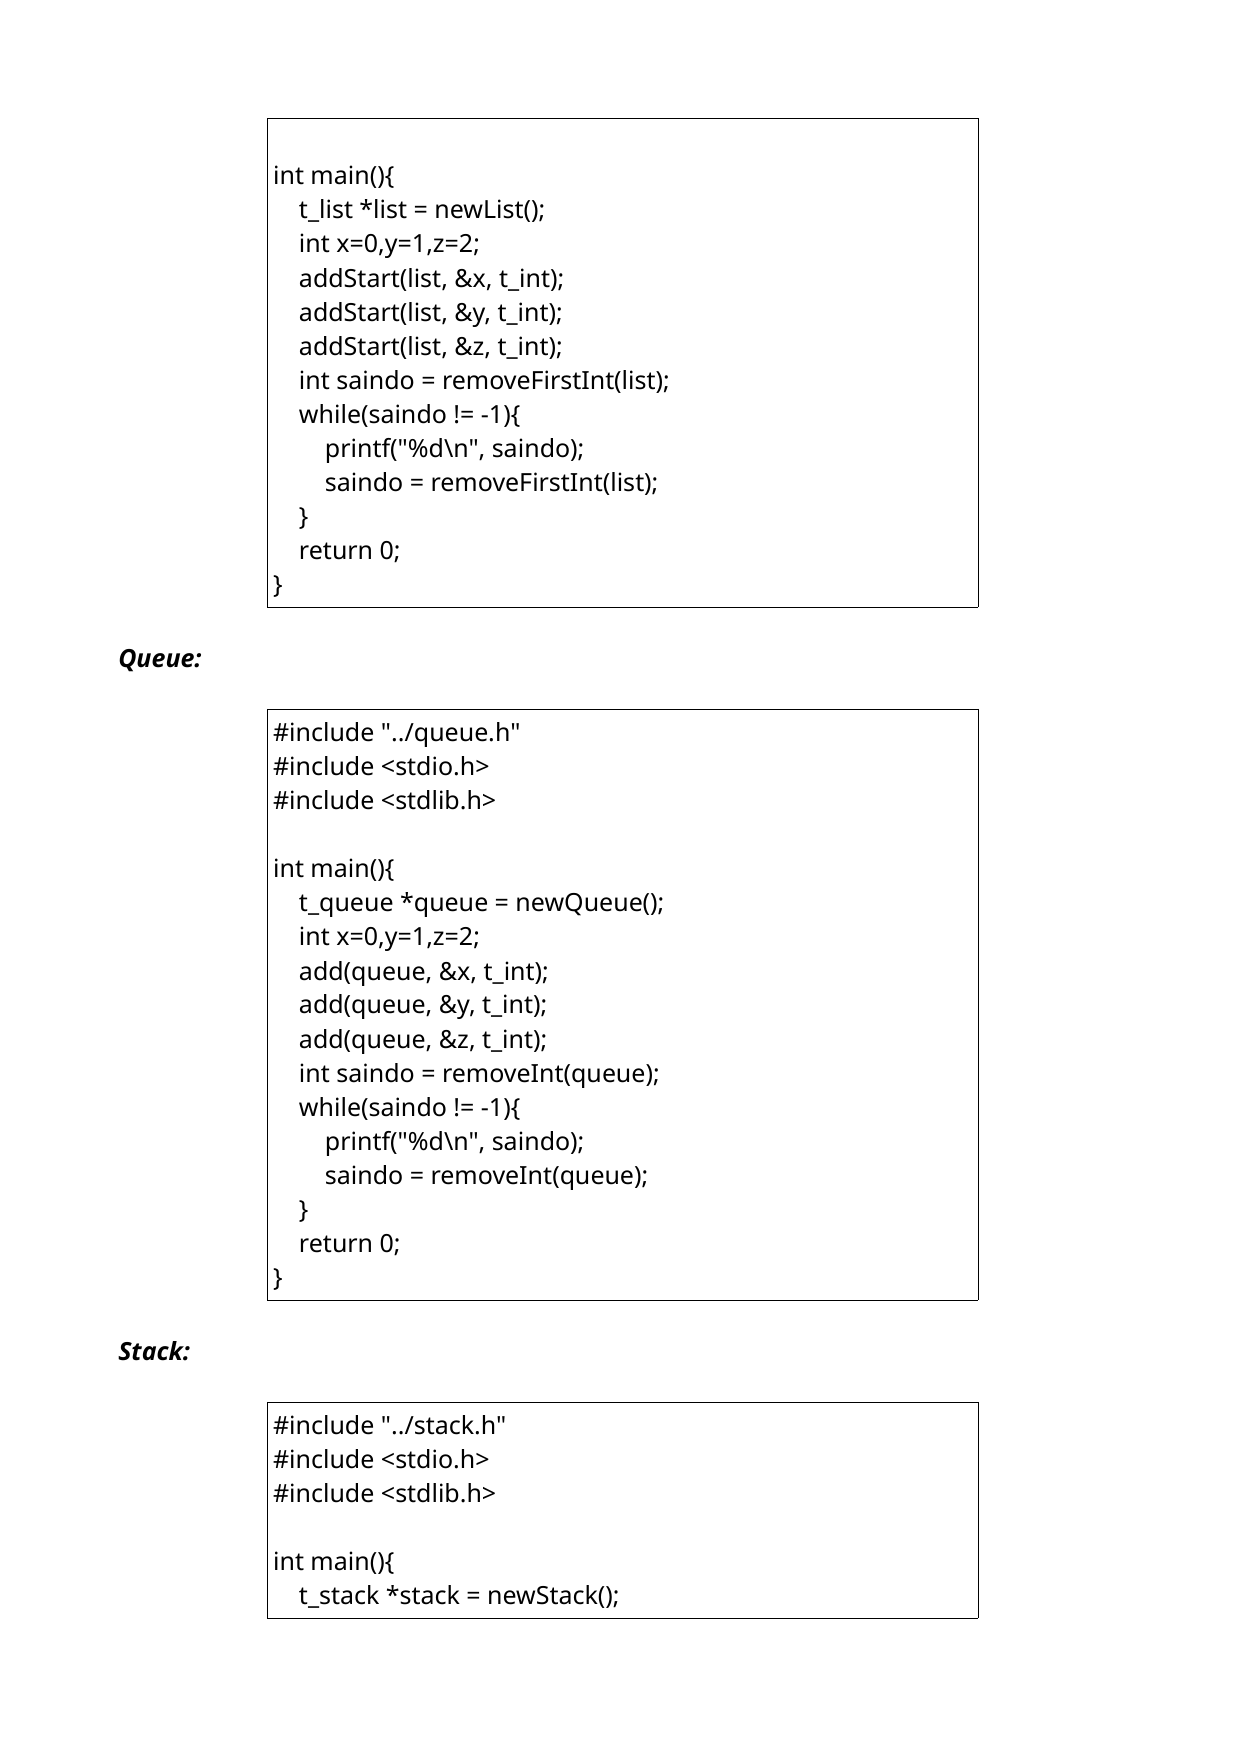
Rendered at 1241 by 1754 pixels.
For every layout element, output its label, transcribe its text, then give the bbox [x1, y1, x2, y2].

table_header #include "../stack.h" #include <stdio.h> #include <stdlib.h> int main(){ t_stack *stack = newStack(); [268, 1403, 978, 1618]
table_header int main(){ t_list *list = newList(); int x=0,y=1,z=2; addStart(list, &x, t_int); addStart(list, &y, t_int); addStart(list, &z, t_int); int saindo = removeFirstInt(list); while(saindo != -1){ printf("%d\n", saindo); saindo = removeFirstInt(list); } return 0; } [268, 119, 978, 607]
text Stack: [118, 1334, 1122, 1368]
table_header #include "../queue.h" #include <stdio.h> #include <stdlib.h> int main(){ t_queue *queue = newQueue(); int x=0,y=1,z=2; add(queue, &x, t_int); add(queue, &y, t_int); add(queue, &z, t_int); int saindo = removeInt(queue); while(saindo != -1){ printf("%d\n", saindo); saindo = removeInt(queue); } return 0; } [268, 710, 978, 1299]
text Queue: [118, 641, 1122, 675]
